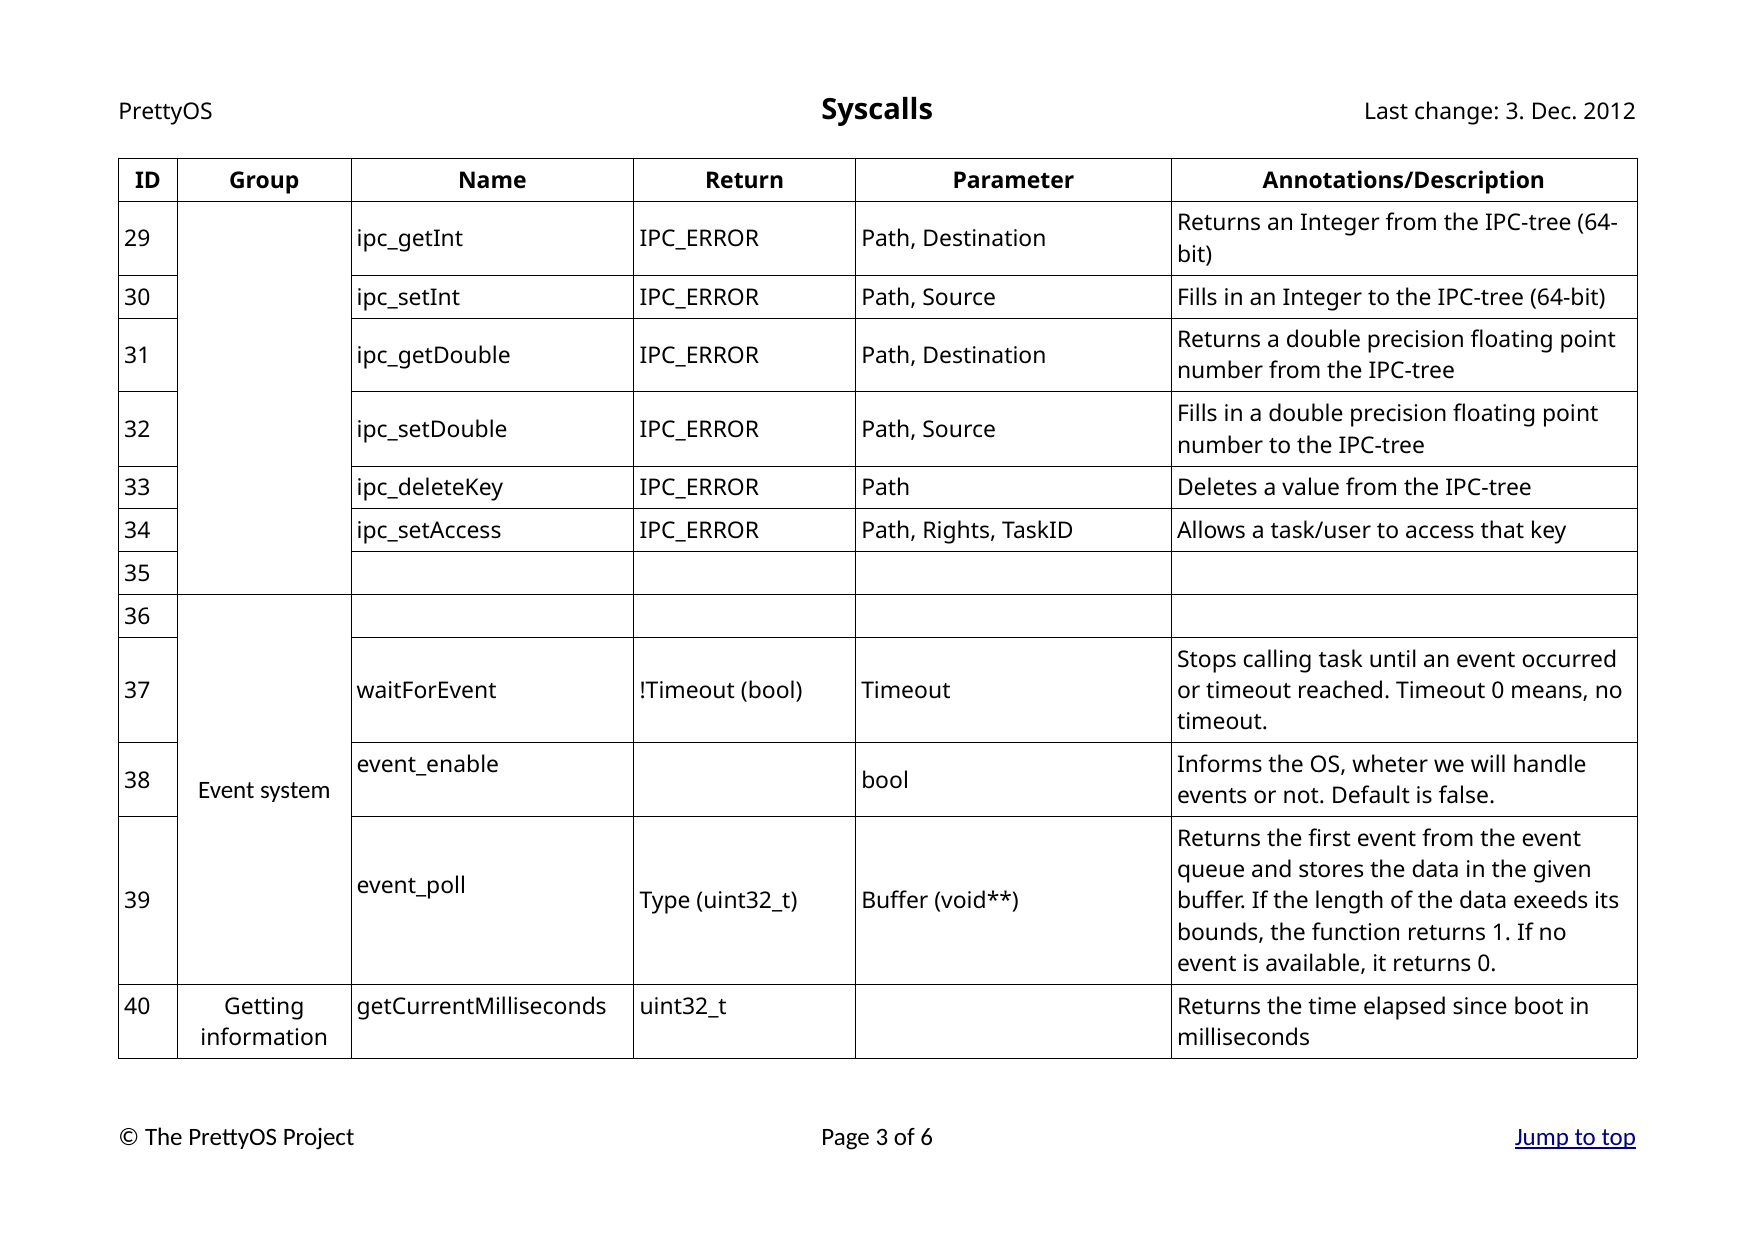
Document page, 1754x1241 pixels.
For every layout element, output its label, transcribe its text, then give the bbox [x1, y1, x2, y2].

table_cell Fills in an Integer to the IPC-tree (64-bit) [1172, 276, 1637, 317]
table_header ID [119, 159, 177, 201]
table_cell Returns the time elapsed since boot in milliseconds [1172, 985, 1637, 1058]
table_cell 30 [119, 276, 177, 317]
table_cell [634, 743, 855, 816]
table_cell 35 [119, 552, 177, 594]
table_cell 39 [119, 817, 177, 984]
table_cell event_enable [352, 743, 633, 816]
table_cell getCurrentMilliseconds [352, 985, 633, 1058]
table_cell Getting information [178, 985, 351, 1058]
table_cell 40 [119, 985, 177, 1058]
table_cell uint32_t [634, 985, 855, 1058]
table_cell Informs the OS, wheter we will handle events or not. Default is false. [1172, 743, 1637, 816]
table_cell IPC_ERROR [634, 319, 855, 391]
table_cell Path, Source [856, 392, 1171, 466]
table_cell ipc_setInt [352, 276, 633, 317]
table_cell 31 [119, 319, 177, 391]
table_header Annotations/Description [1172, 159, 1637, 201]
table_cell Path, Rights, TaskID [856, 509, 1171, 551]
table_cell ipc_deleteKey [352, 467, 633, 508]
table_cell ipc_setDouble [352, 392, 633, 466]
table_cell [178, 202, 351, 594]
table_cell event_poll [352, 817, 633, 984]
table_header Group [178, 159, 351, 201]
table_cell Fills in a double precision floating point number to the IPC-tree [1172, 392, 1637, 466]
table_cell [856, 985, 1171, 1058]
table_cell 38 [119, 743, 177, 816]
table_cell 32 [119, 392, 177, 466]
table_cell 33 [119, 467, 177, 508]
table_cell ipc_setAccess [352, 509, 633, 551]
table_cell [634, 595, 855, 637]
table_cell Deletes a value from the IPC-tree [1172, 467, 1637, 508]
table_cell IPC_ERROR [634, 276, 855, 317]
table_cell 36 [119, 595, 177, 637]
table_cell 37 [119, 638, 177, 742]
table_cell IPC_ERROR [634, 202, 855, 274]
table_cell Type (uint32_t) [634, 817, 855, 984]
table_cell waitForEvent [352, 638, 633, 742]
table_cell Path, Destination [856, 202, 1171, 274]
table_cell [1172, 552, 1637, 594]
table_header Parameter [856, 159, 1171, 201]
table_cell [634, 552, 855, 594]
table_cell Path, Source [856, 276, 1171, 317]
table_cell IPC_ERROR [634, 467, 855, 508]
table_cell Buffer (void**) [856, 817, 1171, 984]
table_cell Stops calling task until an event occurred or timeout reached. Timeout 0 means, no timeout. [1172, 638, 1637, 742]
table_cell IPC_ERROR [634, 392, 855, 466]
table_cell Path, Destination [856, 319, 1171, 391]
table_cell Returns a double precision floating point number from the IPC-tree [1172, 319, 1637, 391]
table_cell [856, 595, 1171, 637]
table_header Return [634, 159, 855, 201]
table_cell Event system [178, 595, 351, 984]
table_cell Timeout [856, 638, 1171, 742]
table_cell Path [856, 467, 1171, 508]
table_cell ipc_getInt [352, 202, 633, 274]
table_cell Returns the first event from the event queue and stores the data in the given buffer. If the length of the data exeeds its bounds, the function returns 1. If no event is available, it returns 0. [1172, 817, 1637, 984]
table_cell [1172, 595, 1637, 637]
table_cell [856, 552, 1171, 594]
table_cell 34 [119, 509, 177, 551]
table_cell 29 [119, 202, 177, 274]
table_cell IPC_ERROR [634, 509, 855, 551]
table_cell bool [856, 743, 1171, 816]
table_cell Allows a task/user to access that key [1172, 509, 1637, 551]
table_cell ipc_getDouble [352, 319, 633, 391]
table_header Name [352, 159, 633, 201]
table_cell [352, 552, 633, 594]
table_cell !Timeout (bool) [634, 638, 855, 742]
table_cell [352, 595, 633, 637]
table_cell Returns an Integer from the IPC-tree (64-bit) [1172, 202, 1637, 274]
